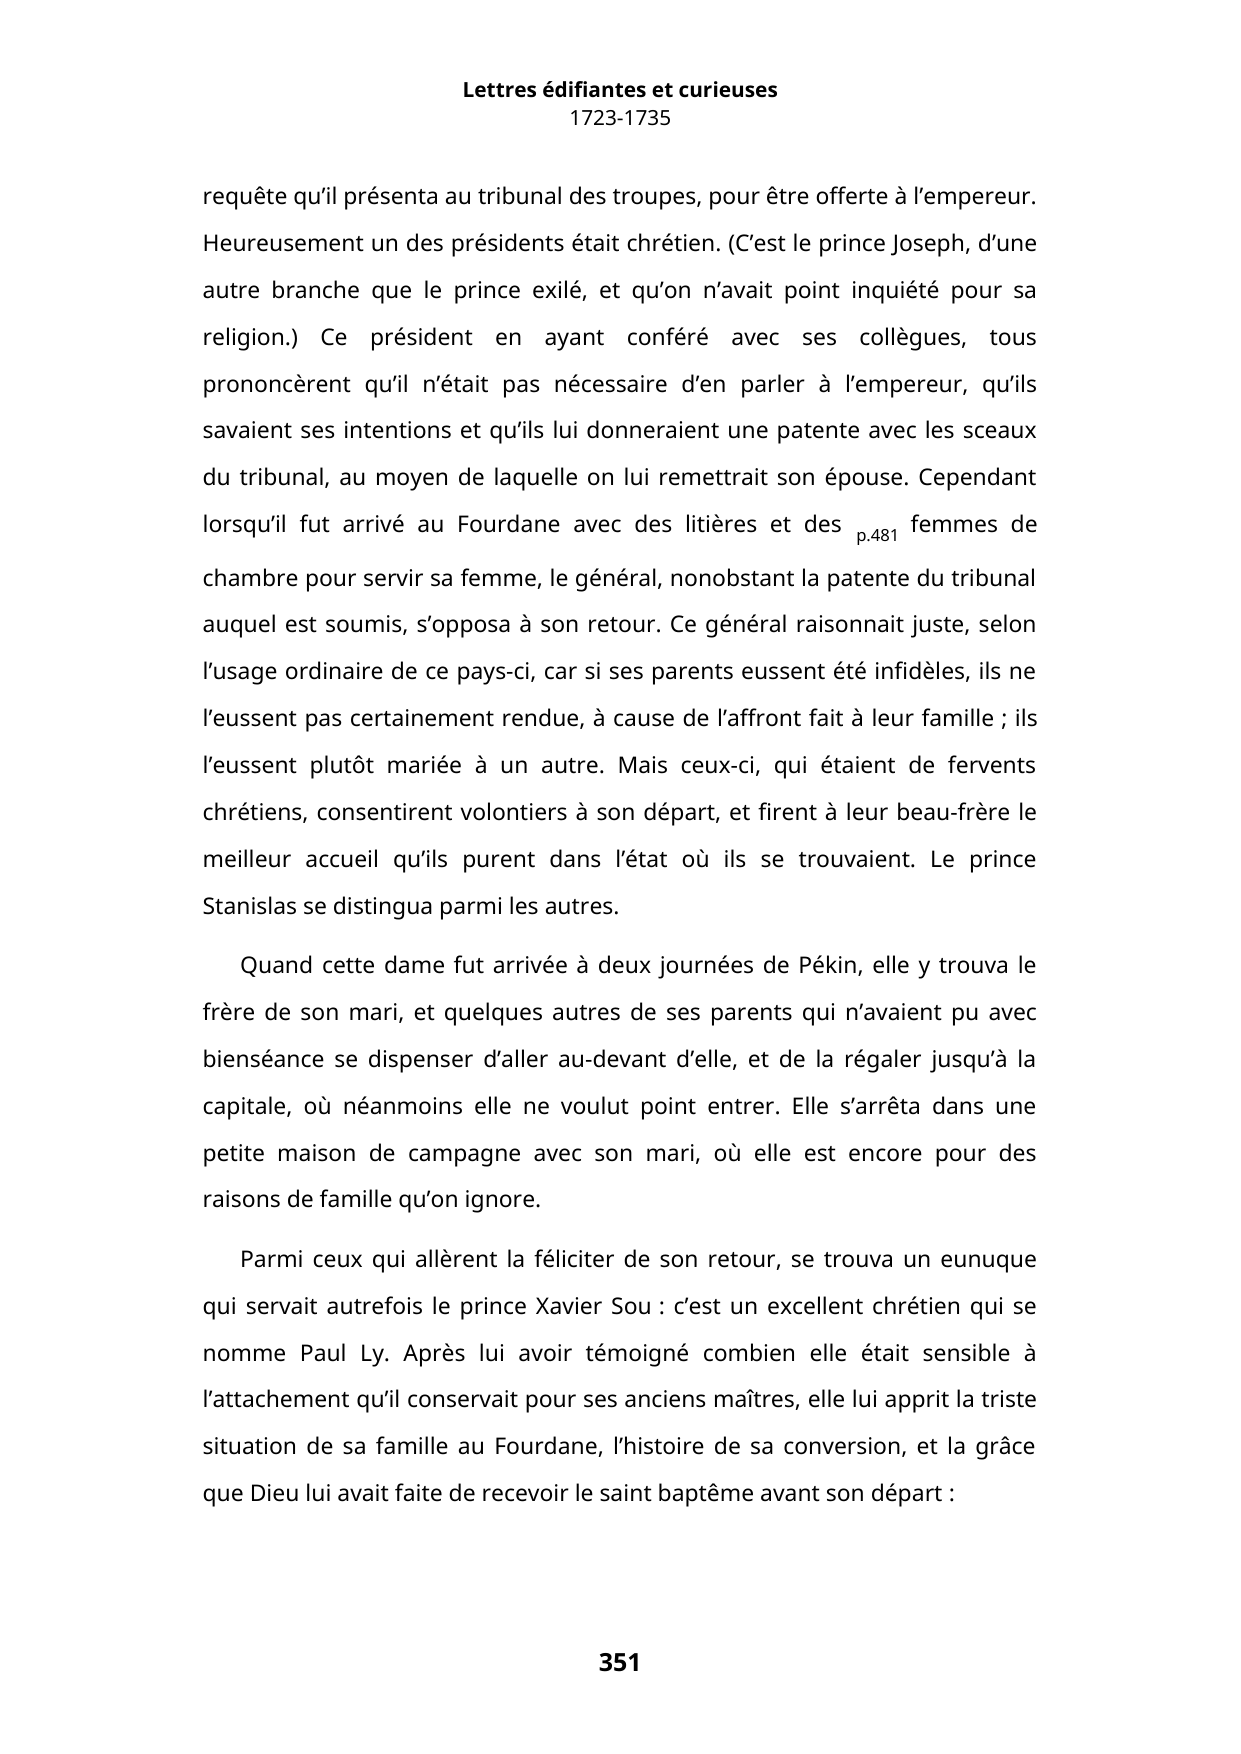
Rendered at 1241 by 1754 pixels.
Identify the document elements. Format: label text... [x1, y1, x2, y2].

text Quand cette dame fut arrivée à deux journées de Pékin, elle y trouva le frère de son mari, et quelques autres de ses parents qui n’avaient pu avec bienséance se dispenser d’aller au-devant d’elle, et de la régaler jusqu’à la capitale, où néanmoins elle ne voulut point entrer. Elle s’arrêta dans une petite maison de campagne avec son mari, où elle est encore pour des raisons de famille qu’on ignore. [202, 949, 1038, 1214]
text requête qu’il présenta au tribunal des troupes, pour être offerte à l’empereur. Heureusement un des présidents était chrétien. (C’est le prince Joseph, d’une autre branche que le prince exilé, et qu’on n’avait point inquiété pour sa religion.) Ce président en ayant conféré avec ses collègues, tous prononcèrent qu’il n’était pas nécessaire d’en parler à l’empereur, qu’ils savaient ses intentions et qu’ils lui donneraient une patente avec les sceaux du tribunal, au moyen de laquelle on lui remettrait son épouse. Cependant lorsqu’il fut arrivé au Fourdane avec des litières et des p.481 femmes de chambre pour servir sa femme, le général, nonobstant la patente du tribunal auquel est soumis, s’opposa à son retour. Ce général raisonnait juste, selon l’usage ordinaire de ce pays-ci, car si ses parents eussent été infidèles, ils ne l’eussent pas certainement rendue, à cause de l’affront fait à leur famille ; ils l’eussent plutôt mariée à un autre. Mais ceux-ci, qui étaient de fervents chrétiens, consentirent volontiers à son départ, et firent à leur beau-frère le meilleur accueil qu’ils purent dans l’état où ils se trouvaient. Le prince Stanislas se distingua parmi les autres. [202, 180, 1038, 921]
text Parmi ceux qui allèrent la féliciter de son retour, se trouva un eunuque qui servait autrefois le prince Xavier Sou : c’est un excellent chrétien qui se nomme Paul Ly. Après lui avoir témoigné combien elle était sensible à l’attachement qu’il conservait pour ses anciens maîtres, elle lui apprit la triste situation de sa famille au Fourdane, l’histoire de sa conversion, et la grâce que Dieu lui avait faite de recevoir le saint baptême avant son départ : [202, 1243, 1038, 1508]
